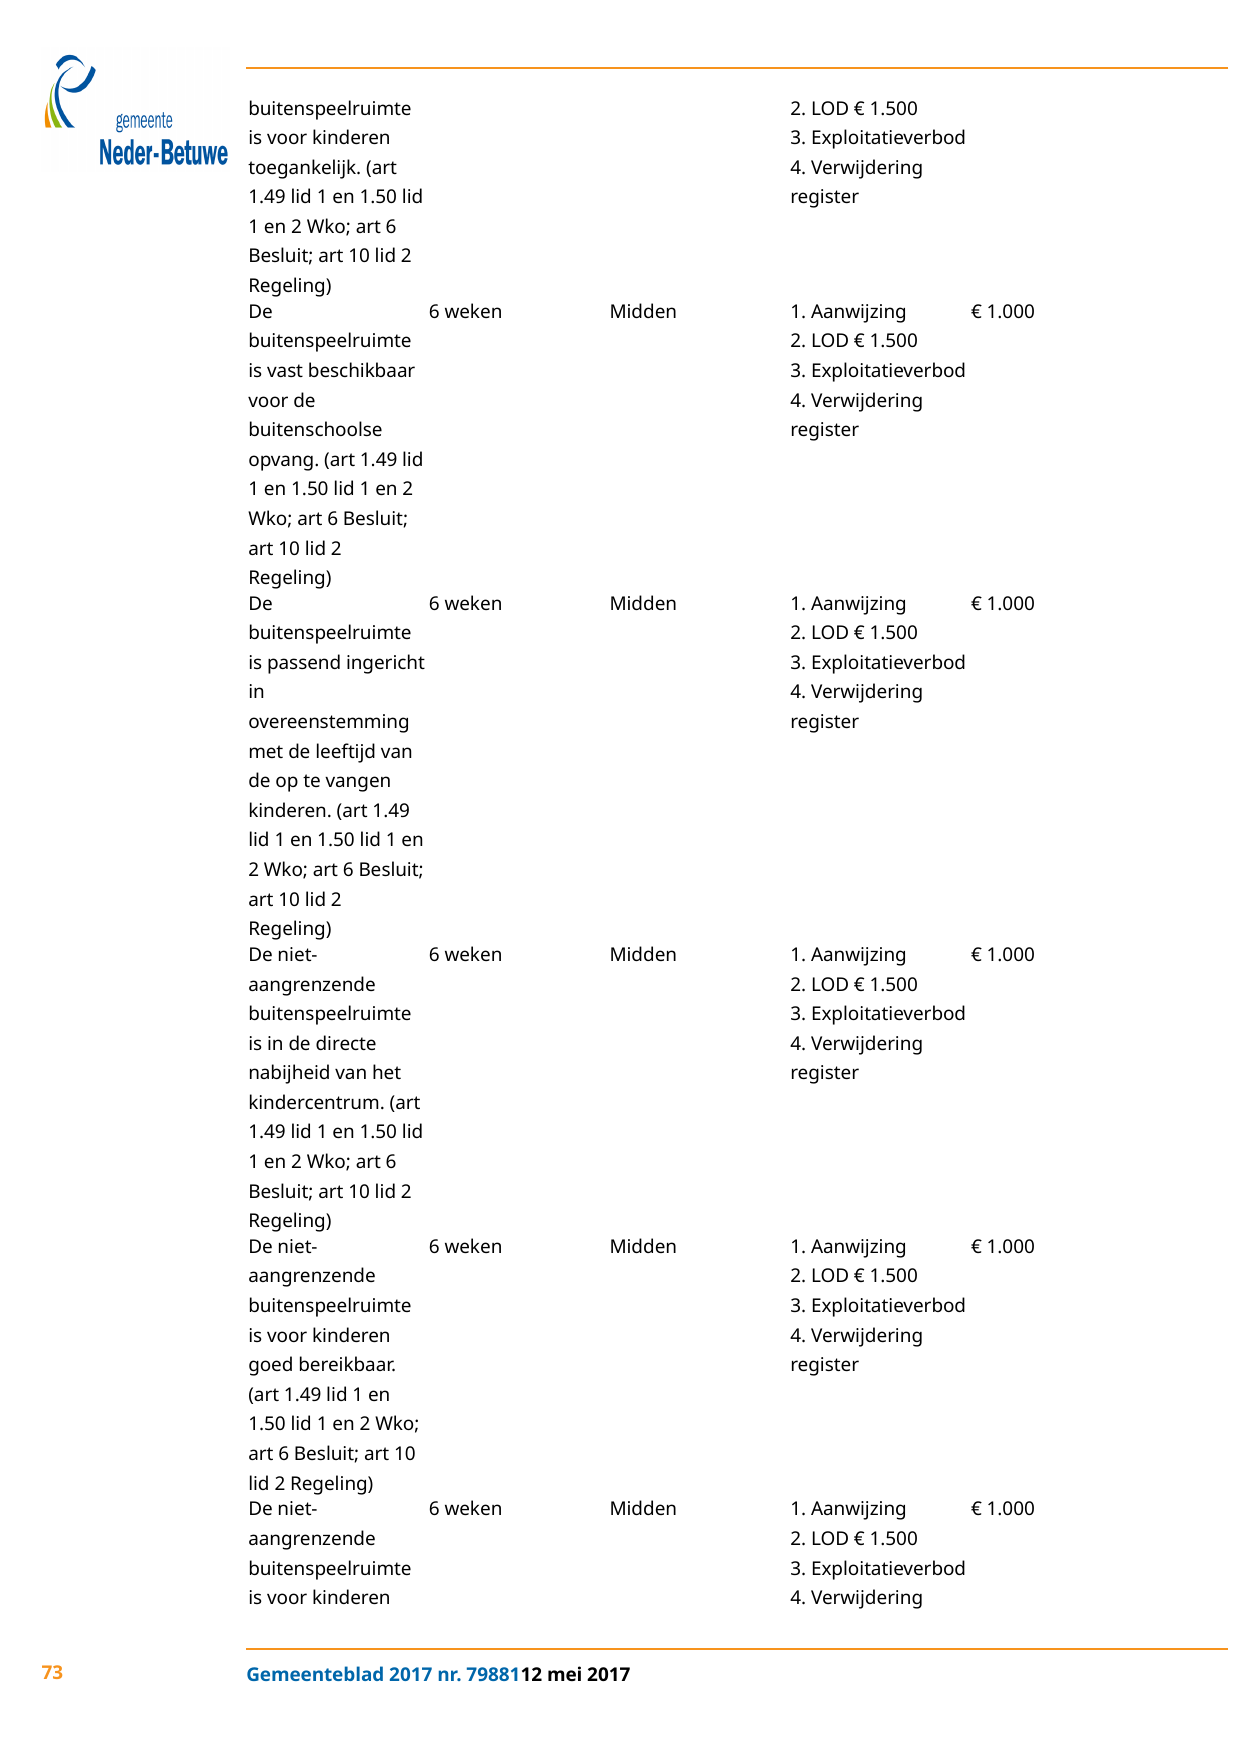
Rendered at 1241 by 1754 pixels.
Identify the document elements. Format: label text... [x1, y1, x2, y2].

table_cell € 1.000 [971, 941, 1152, 1233]
table_cell [971, 95, 1152, 298]
table_cell € 1.000 [971, 298, 1152, 590]
table_cell 6 weken [429, 1233, 609, 1496]
table_cell 2. LOD € 1.500 3. Exploitatieverbod 4. Verwijdering register [790, 95, 971, 298]
table_cell € 1.000 [971, 1496, 1152, 1610]
table_cell 1. Aanwijzing 2. LOD € 1.500 3. Exploitatieverbod 4. Verwijdering register [790, 941, 971, 1233]
table_cell De niet-aangrenzende buitenspeelruimte is voor kinderen goed bereikbaar. (art 1.49 lid 1 en 1.50 lid 1 en 2 Wko; art 6 Besluit; art 10 lid 2 Regeling) [248, 1233, 429, 1496]
table_cell Midden [609, 590, 790, 941]
table_cell 6 weken [429, 298, 609, 590]
table_cell De niet-aangrenzende buitenspeelruimte is in de directe nabijheid van het kindercentrum. (art 1.49 lid 1 en 1.50 lid 1 en 2 Wko; art 6 Besluit; art 10 lid 2 Regeling) [248, 941, 429, 1233]
table_cell € 1.000 [971, 590, 1152, 941]
picture [41, 47, 231, 172]
table_cell 6 weken [429, 590, 609, 941]
table_cell buitenspeelruimte is voor kinderen toegankelijk. (art 1.49 lid 1 en 1.50 lid 1 en 2 Wko; art 6 Besluit; art 10 lid 2 Regeling) [248, 95, 429, 298]
table_cell 1. Aanwijzing 2. LOD € 1.500 3. Exploitatieverbod 4. Verwijdering [790, 1496, 971, 1610]
table_cell 1. Aanwijzing 2. LOD € 1.500 3. Exploitatieverbod 4. Verwijdering register [790, 1233, 971, 1496]
table_cell Midden [609, 941, 790, 1233]
table_cell De buitenspeelruimte is passend ingericht in overeenstemming met de leeftijd van de op te vangen kinderen. (art 1.49 lid 1 en 1.50 lid 1 en 2 Wko; art 6 Besluit; art 10 lid 2 Regeling) [248, 590, 429, 941]
table_cell [609, 95, 790, 298]
table_cell 1. Aanwijzing 2. LOD € 1.500 3. Exploitatieverbod 4. Verwijdering register [790, 590, 971, 941]
table_cell € 1.000 [971, 1233, 1152, 1496]
table_cell Midden [609, 1496, 790, 1610]
table_cell De buitenspeelruimte is vast beschikbaar voor de buitenschoolse opvang. (art 1.49 lid 1 en 1.50 lid 1 en 2 Wko; art 6 Besluit; art 10 lid 2 Regeling) [248, 298, 429, 590]
table_cell Midden [609, 1233, 790, 1496]
table_cell 6 weken [429, 1496, 609, 1610]
table_cell De niet-aangrenzende buitenspeelruimte is voor kinderen [248, 1496, 429, 1610]
table_cell Midden [609, 298, 790, 590]
table_cell [429, 95, 609, 298]
table_cell 1. Aanwijzing 2. LOD € 1.500 3. Exploitatieverbod 4. Verwijdering register [790, 298, 971, 590]
table_cell 6 weken [429, 941, 609, 1233]
